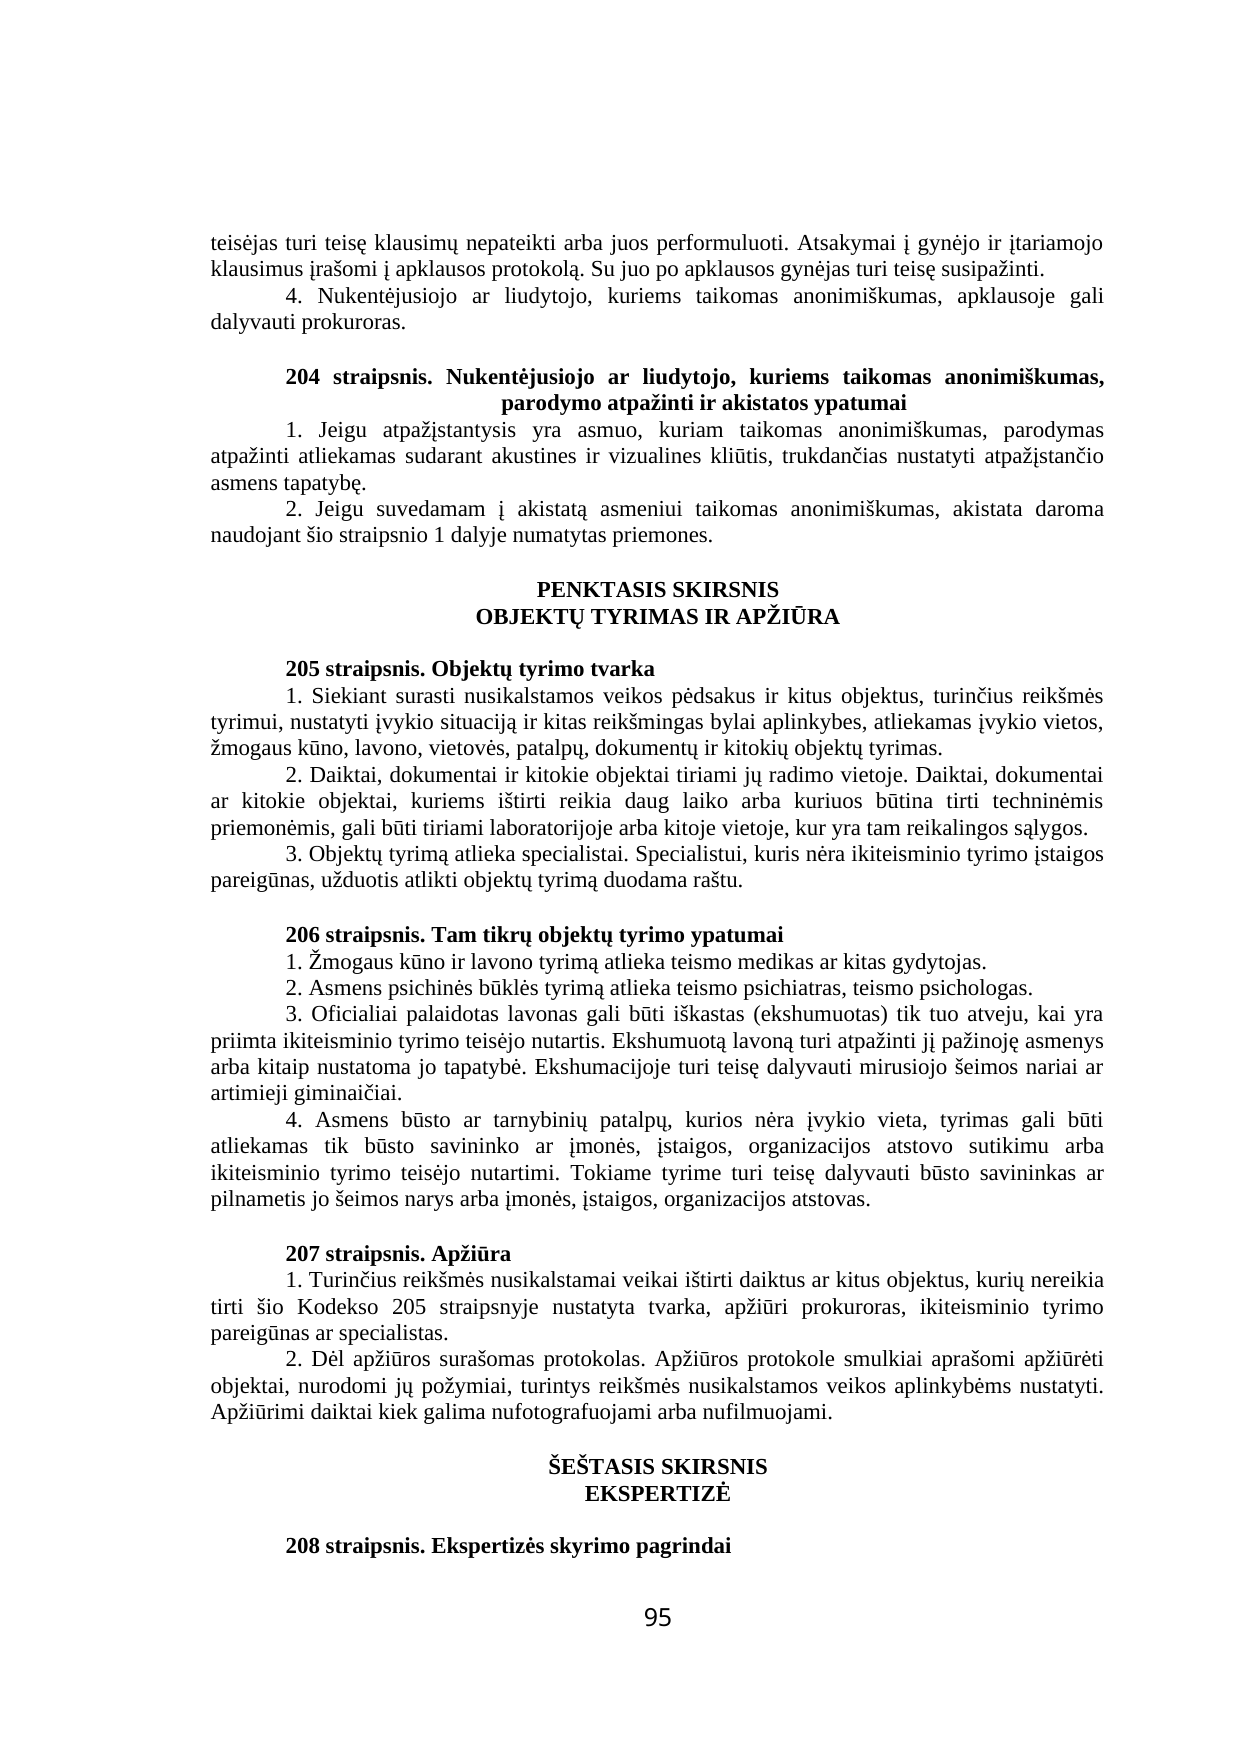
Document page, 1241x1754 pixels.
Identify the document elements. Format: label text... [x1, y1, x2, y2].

text 4. Asmens būsto ar tarnybinių patalpų, kurios nėra įvykio vieta, tyrimas gali būti atliekamas tik būsto savininko ar įmonės, įstaigos, organizacijos atstovo sutikimu arba ikiteisminio tyrimo teisėjo nutartimi. Tokiame tyrime turi teisę dalyvauti būsto savininkas ar pilnametis jo šeimos narys arba įmonės, įstaigos, organizacijos atstovas. [210, 1106, 1105, 1211]
text 1. Turinčius reikšmės nusikalstamai veikai ištirti daiktus ar kitus objektus, kurių nereikia tirti šio Kodekso 205 straipsnyje nustatyta tvarka, apžiūri prokuroras, ikiteisminio tyrimo pareigūnas ar specialistas. [210, 1266, 1105, 1345]
text ŠEŠTASIS SKIRSNIS [210, 1453, 1105, 1479]
text 206 straipsnis. Tam tikrų objektų tyrimo ypatumai [210, 921, 1105, 948]
text teisėjas turi teisę klausimų nepateikti arba juos performuluoti. Atsakymai į gynėjo ir įtariamojo klausimus įrašomi į apklausos protokolą. Su juo po apklausos gynėjas turi teisę susipažinti. [210, 229, 1105, 282]
text PENKTASIS SKIRSNIS [210, 576, 1105, 603]
text 2. Dėl apžiūros surašomas protokolas. Apžiūros protokole smulkiai aprašomi apžiūrėti objektai, nurodomi jų požymiai, turintys reikšmės nusikalstamos veikos aplinkybėms nustatyti. Apžiūrimi daiktai kiek galima nufotografuojami arba nufilmuojami. [210, 1345, 1105, 1424]
text 207 straipsnis. Apžiūra [210, 1240, 1105, 1266]
text 205 straipsnis. Objektų tyrimo tvarka [210, 655, 1105, 682]
text 1. Žmogaus kūno ir lavono tyrimą atlieka teismo medikas ar kitas gydytojas. [210, 948, 1105, 974]
text 1. Jeigu atpažįstantysis yra asmuo, kuriam taikomas anonimiškumas, parodymas atpažinti atliekamas sudarant akustines ir vizualines kliūtis, trukdančias nustatyti atpažįstančio asmens tapatybę. [210, 416, 1105, 495]
text 3. Oficialiai palaidotas lavonas gali būti iškastas (ekshumuotas) tik tuo atveju, kai yra priimta ikiteisminio tyrimo teisėjo nutartis. Ekshumuotą lavoną turi atpažinti jį pažinoję asmenys arba kitaip nustatoma jo tapatybė. Ekshumacijoje turi teisę dalyvauti mirusiojo šeimos nariai ar artimieji giminaičiai. [210, 1000, 1105, 1106]
text 204 straipsnis. Nukentėjusiojo ar liudytojo, kuriems taikomas anonimiškumas, parodymo atpažinti ir akistatos ypatumai [285, 363, 1105, 416]
text 2. Asmens psichinės būklės tyrimą atlieka teismo psichiatras, teismo psichologas. [210, 974, 1105, 1000]
text 2. Daiktai, dokumentai ir kitokie objektai tiriami jų radimo vietoje. Daiktai, dokumentai ar kitokie objektai, kuriems ištirti reikia daug laiko arba kuriuos būtina tirti techninėmis priemonėmis, gali būti tiriami laboratorijoje arba kitoje vietoje, kur yra tam reikalingos sąlygos. [210, 761, 1105, 840]
text Ekspertizė [210, 1479, 1105, 1506]
text 4. Nukentėjusiojo ar liudytojo, kuriems taikomas anonimiškumas, apklausoje gali dalyvauti prokuroras. [210, 282, 1105, 334]
text 1. Siekiant surasti nusikalstamos veikos pėdsakus ir kitus objektus, turinčius reikšmės tyrimui, nustatyti įvykio situaciją ir kitas reikšmingas bylai aplinkybes, atliekamas įvykio vietos, žmogaus kūno, lavono, vietovės, patalpų, dokumentų ir kitokių objektų tyrimas. [210, 682, 1105, 761]
text 2. Jeigu suvedamam į akistatą asmeniui taikomas anonimiškumas, akistata daroma naudojant šio straipsnio 1 dalyje numatytas priemones. [210, 495, 1105, 548]
text 208 straipsnis. Ekspertizės skyrimo pagrindai [210, 1532, 1105, 1559]
text Objektų tyrimas IR APŽIŪRA [210, 603, 1105, 629]
text 3. Objektų tyrimą atlieka specialistai. Specialistui, kuris nėra ikiteisminio tyrimo įstaigos pareigūnas, užduotis atlikti objektų tyrimą duodama raštu. [210, 840, 1105, 893]
